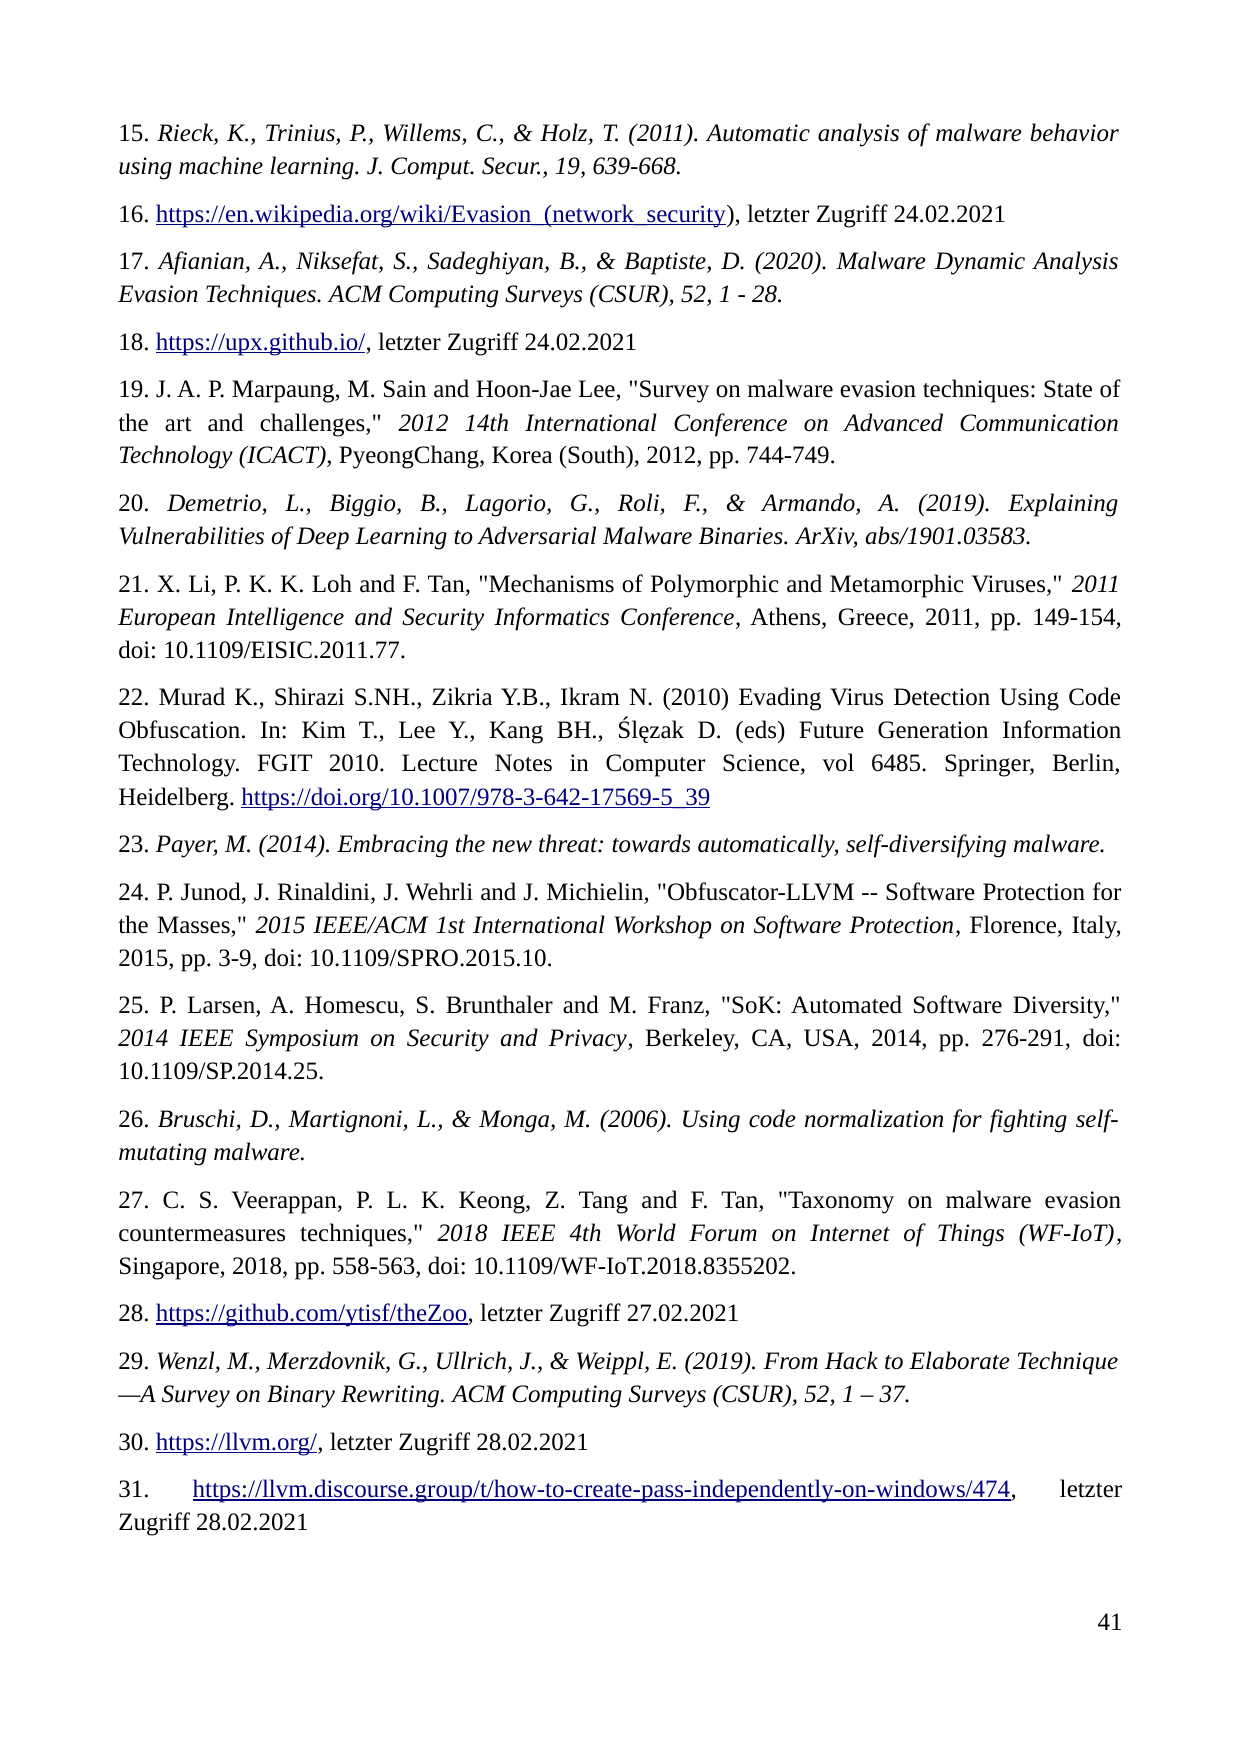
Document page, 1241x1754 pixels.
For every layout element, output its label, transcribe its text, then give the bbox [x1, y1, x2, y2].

text 28. https://github.com/ytisf/theZoo, letzter Zugriff 27.02.2021 [118, 1298, 1122, 1327]
text 27. C. S. Veerappan, P. L. K. Keong, Z. Tang and F. Tan, "Taxonomy on malware evasion countermeasures techniques," 2018 IEEE 4th World Forum on Internet of Things (WF-IoT), Singapore, 2018, pp. 558-563, doi: 10.1109/WF-IoT.2018.8355202. [118, 1185, 1122, 1279]
text 29. Wenzl, M., Merzdovnik, G., Ullrich, J., & Weippl, E. (2019). From Hack to Elaborate Technique—A Survey on Binary Rewriting. ACM Computing Surveys (CSUR), 52, 1 – 37. [118, 1346, 1122, 1408]
text 31. https://llvm.discourse.group/t/how-to-create-pass-independently-on-windows/474, letzter Zugriff 28.02.2021 [118, 1474, 1122, 1536]
text 16. https://en.wikipedia.org/wiki/Evasion_(network_security), letzter Zugriff 24.02.2021 [118, 199, 1122, 227]
text 15. Rieck, K., Trinius, P., Willems, C., & Holz, T. (2011). Automatic analysis of malware behavior using machine learning. J. Comput. Secur., 19, 639-668. [118, 118, 1122, 180]
text 25. P. Larsen, A. Homescu, S. Brunthaler and M. Franz, "SoK: Automated Software Diversity," 2014 IEEE Symposium on Security and Privacy, Berkeley, CA, USA, 2014, pp. 276-291, doi: 10.1109/SP.2014.25. [118, 990, 1122, 1085]
text 30. https://llvm.org/, letzter Zugriff 28.02.2021 [118, 1427, 1122, 1455]
text 17. Afianian, A., Niksefat, S., Sadeghiyan, B., & Baptiste, D. (2020). Malware Dynamic Analysis Evasion Techniques. ACM Computing Surveys (CSUR), 52, 1 - 28. [118, 246, 1122, 308]
text 26. Bruschi, D., Martignoni, L., & Monga, M. (2006). Using code normalization for fighting self-mutating malware. [118, 1104, 1122, 1166]
text 18. https://upx.github.io/, letzter Zugriff 24.02.2021 [118, 327, 1122, 356]
text 20. Demetrio, L., Biggio, B., Lagorio, G., Roli, F., & Armando, A. (2019). Explaining Vulnerabilities of Deep Learning to Adversarial Malware Binaries. ArXiv, abs/1901.03583. [118, 488, 1122, 550]
text 24. P. Junod, J. Rinaldini, J. Wehrli and J. Michielin, "Obfuscator-LLVM -- Software Protection for the Masses," 2015 IEEE/ACM 1st International Workshop on Software Protection, Florence, Italy, 2015, pp. 3-9, doi: 10.1109/SPRO.2015.10. [118, 877, 1122, 972]
text 22. Murad K., Shirazi S.NH., Zikria Y.B., Ikram N. (2010) Evading Virus Detection Using Code Obfuscation. In: Kim T., Lee Y., Kang BH., Ślęzak D. (eds) Future Generation Information Technology. FGIT 2010. Lecture Notes in Computer Science, vol 6485. Springer, Berlin, Heidelberg. https://doi.org/10.1007/978-3-642-17569-5_39 [118, 682, 1122, 810]
text 19. J. A. P. Marpaung, M. Sain and Hoon-Jae Lee, "Survey on malware evasion techniques: State of the art and challenges," 2012 14th International Conference on Advanced Communication Technology (ICACT), PyeongChang, Korea (South), 2012, pp. 744-749. [118, 374, 1122, 469]
text 23. Payer, M. (2014). Embracing the new threat: towards automatically, self-diversifying malware. [118, 829, 1122, 858]
text 21. X. Li, P. K. K. Loh and F. Tan, "Mechanisms of Polymorphic and Metamorphic Viruses," 2011 European Intelligence and Security Informatics Conference, Athens, Greece, 2011, pp. 149-154, doi: 10.1109/EISIC.2011.77. [118, 569, 1122, 664]
